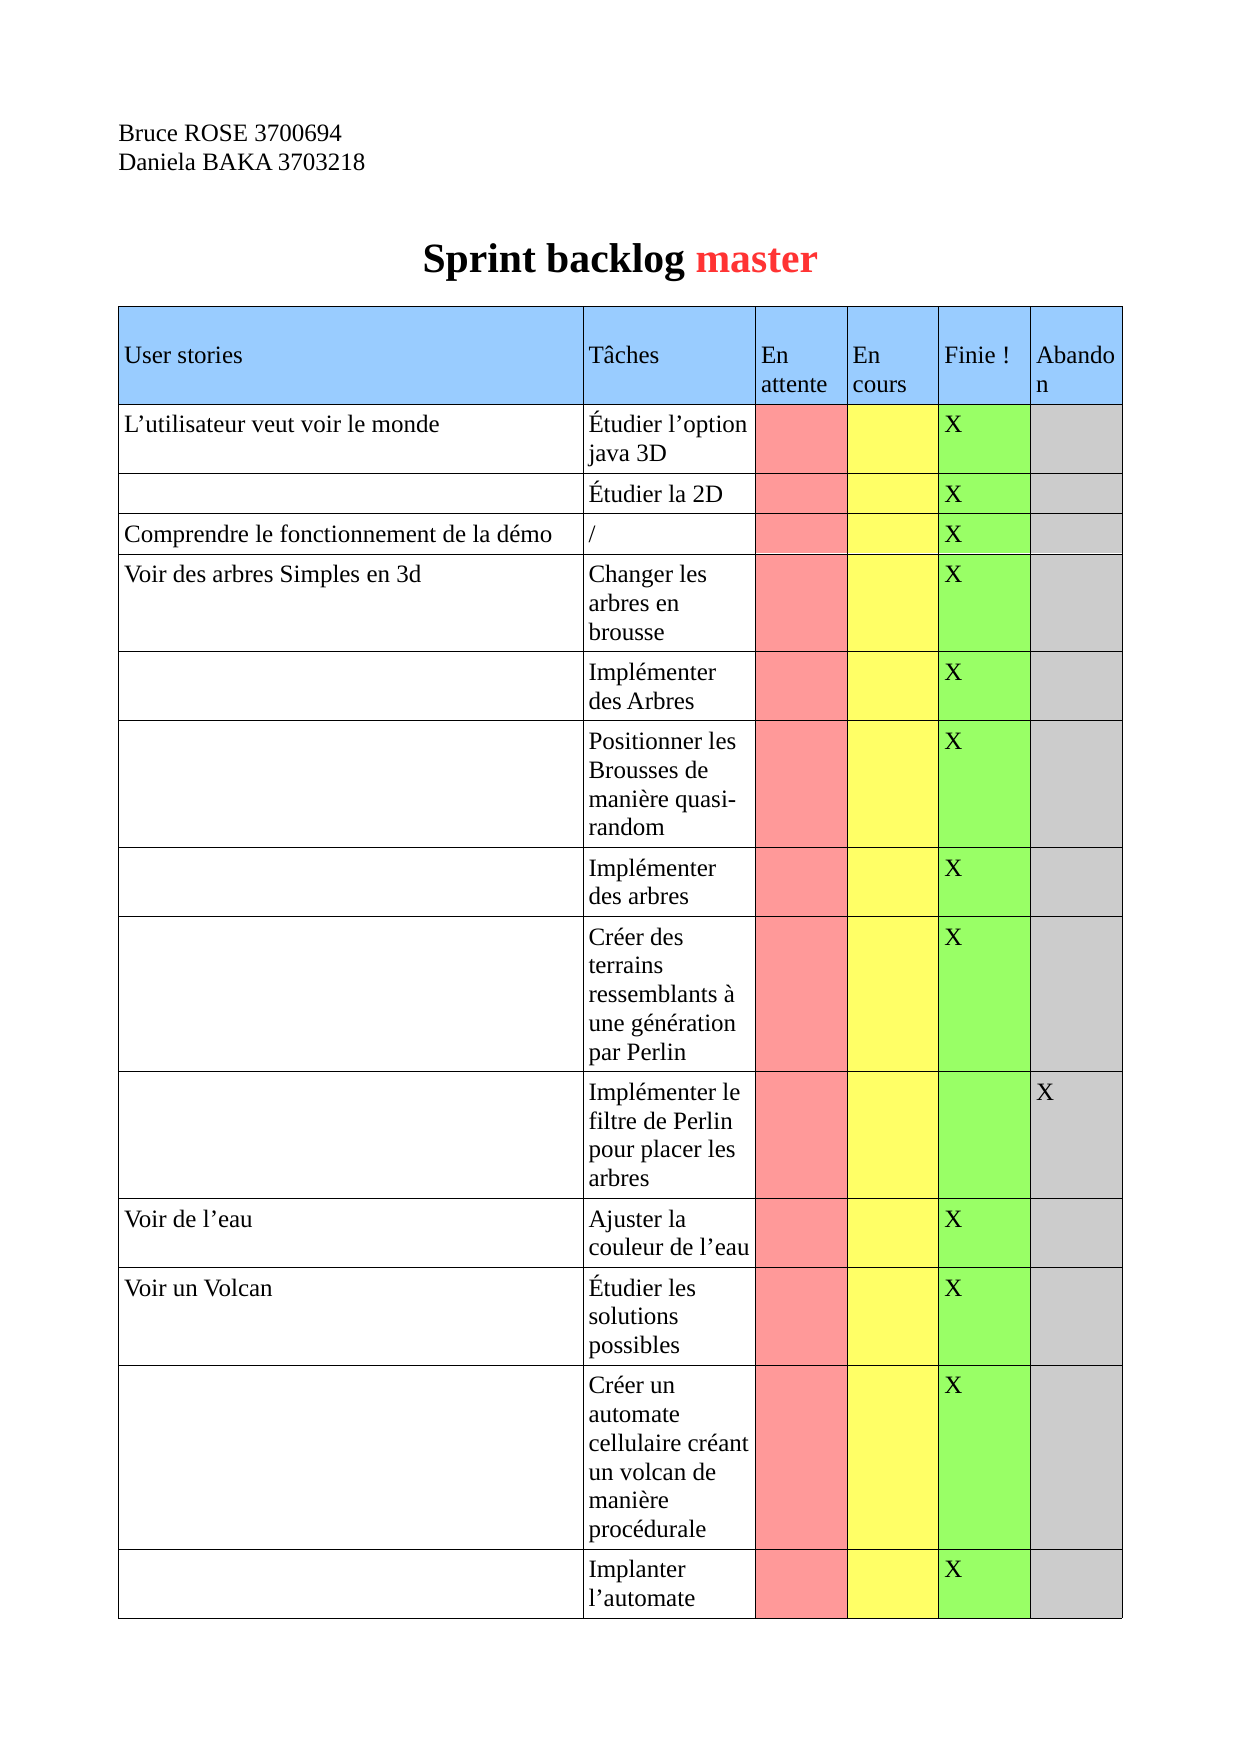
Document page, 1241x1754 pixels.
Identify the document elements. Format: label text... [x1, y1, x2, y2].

table_cell [756, 1199, 847, 1267]
table_cell X [939, 1268, 1030, 1365]
table_cell [1031, 721, 1122, 847]
table_cell [119, 721, 583, 847]
table_header En cours [848, 307, 938, 404]
table_cell Implanter l’automate [584, 1550, 755, 1618]
table_cell [756, 1366, 847, 1549]
table_cell Créer des terrains ressemblants à une génération par Perlin [584, 917, 755, 1071]
table_cell [119, 1366, 583, 1549]
table_cell [1031, 917, 1122, 1071]
table_cell X [939, 652, 1030, 720]
table_cell [848, 721, 938, 847]
table_header Abandon [1031, 307, 1122, 404]
table_cell X [939, 917, 1030, 1071]
table_cell [848, 1268, 938, 1365]
table_cell [848, 405, 938, 473]
table_cell X [1031, 1072, 1122, 1198]
table_cell [1031, 405, 1122, 473]
table_cell / [584, 514, 755, 553]
table_cell Positionner les Brousses de manière quasi-random [584, 721, 755, 847]
table_cell Étudier l’option java 3D [584, 405, 755, 473]
table_cell [848, 474, 938, 513]
table_cell [119, 917, 583, 1071]
table_cell [1031, 848, 1122, 916]
table_cell [1031, 1199, 1122, 1267]
table_header User stories [119, 307, 583, 404]
table_cell [1031, 474, 1122, 513]
table_cell [1031, 1550, 1122, 1618]
table_cell Comprendre le fonctionnement de la démo [119, 514, 583, 553]
table_cell [756, 555, 847, 651]
table_cell [1031, 1268, 1122, 1365]
table_cell [756, 848, 847, 916]
table_cell [1031, 1366, 1122, 1549]
table_cell [756, 1072, 847, 1198]
table_cell Voir de l’eau [119, 1199, 583, 1267]
table_cell X [939, 721, 1030, 847]
table_cell [756, 1268, 847, 1365]
table_cell [939, 1072, 1030, 1198]
table_cell [756, 917, 847, 1071]
table_cell Ajuster la couleur de l’eau [584, 1199, 755, 1267]
table_cell Implémenter le filtre de Perlin pour placer les arbres [584, 1072, 755, 1198]
table_cell [848, 555, 938, 651]
text Sprint backlog master [118, 234, 1122, 282]
table_cell [848, 1550, 938, 1618]
table_cell Étudier la 2D [584, 474, 755, 513]
table_cell Implémenter des Arbres [584, 652, 755, 720]
table_cell [848, 652, 938, 720]
table_cell [119, 848, 583, 916]
table_cell [756, 652, 847, 720]
table_cell [848, 1072, 938, 1198]
table_cell X [939, 1366, 1030, 1549]
table_cell [848, 1366, 938, 1549]
table_cell [848, 514, 938, 553]
table_cell [756, 405, 847, 473]
table_cell Voir un Volcan [119, 1268, 583, 1365]
table_cell [756, 721, 847, 847]
table_cell Implémenter des arbres [584, 848, 755, 916]
table_cell Étudier les solutions possibles [584, 1268, 755, 1365]
table_cell Créer un automate cellulaire créant un volcan de manière procédurale [584, 1366, 755, 1549]
table_header En attente [756, 307, 847, 404]
table_cell [756, 514, 847, 553]
table_header Tâches [584, 307, 755, 404]
table_cell [119, 1072, 583, 1198]
table_cell [756, 474, 847, 513]
table_cell Changer les arbres en brousse [584, 555, 755, 651]
table_cell [756, 1550, 847, 1618]
table_cell [119, 474, 583, 513]
table_cell L’utilisateur veut voir le monde [119, 405, 583, 473]
table_cell X [939, 514, 1030, 553]
table_cell [1031, 555, 1122, 651]
table_cell [119, 652, 583, 720]
table_cell Voir des arbres Simples en 3d [119, 555, 583, 651]
table_cell X [939, 474, 1030, 513]
table_cell X [939, 555, 1030, 651]
table_cell [119, 1550, 583, 1618]
table_cell [848, 917, 938, 1071]
table_cell X [939, 1199, 1030, 1267]
table_cell [1031, 652, 1122, 720]
table_cell X [939, 405, 1030, 473]
table_cell [1031, 514, 1122, 553]
table_cell [848, 848, 938, 916]
table_header Finie ! [939, 307, 1030, 404]
table_cell [848, 1199, 938, 1267]
table_cell X [939, 1550, 1030, 1618]
table_cell X [939, 848, 1030, 916]
